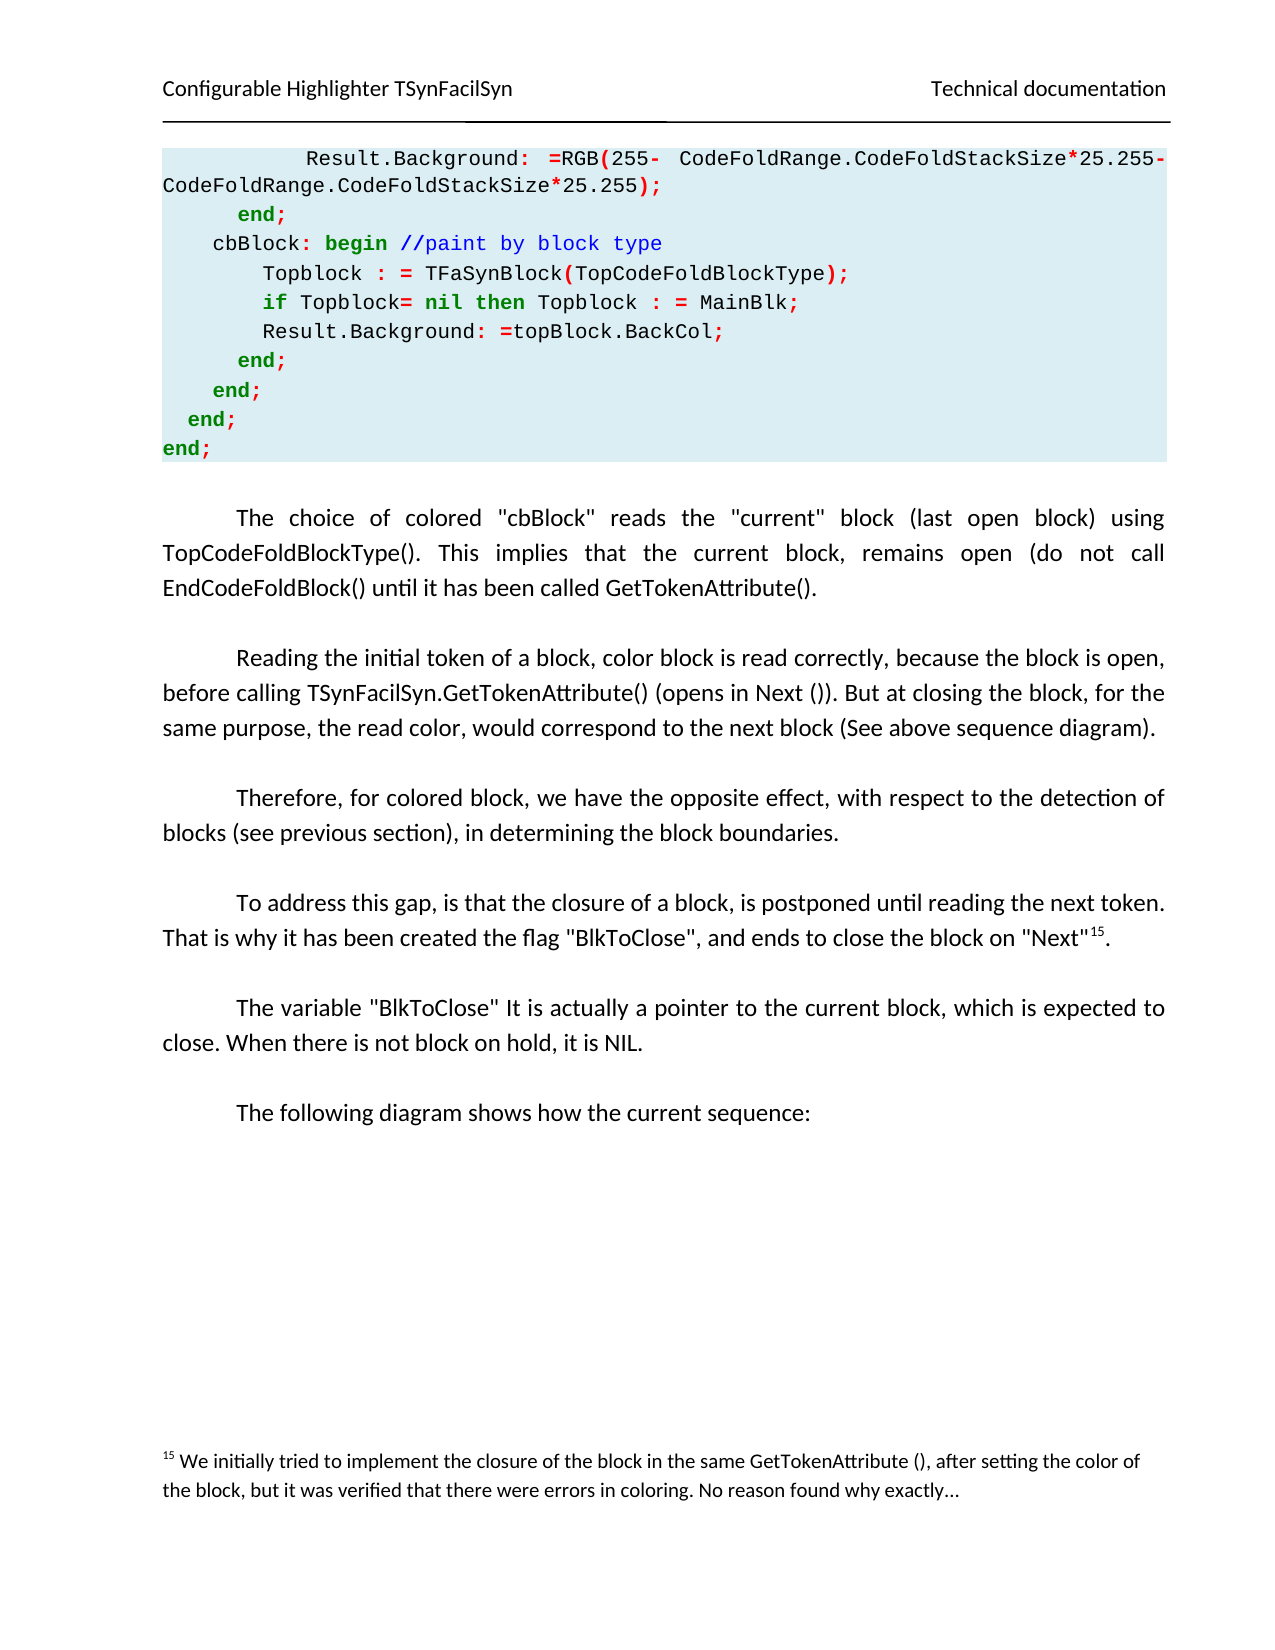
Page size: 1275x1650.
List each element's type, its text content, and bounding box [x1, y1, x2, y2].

text To address this gap, is that the closure of a block, is postponed until reading the next token. That is why it has been created the flag "BlkToClose", and ends to close the block on "Next". [162, 887, 1167, 953]
text Therefore, for colored block, we have the opposite effect, with respect to the detection of blocks (see previous section), in determining the block boundaries. [162, 782, 1167, 848]
text end; [162, 380, 1167, 403]
text Result.Background: =topBlock.BackCol; [162, 321, 1167, 345]
text end; [162, 350, 1167, 374]
text if Topblock= nil then Topblock : = MainBlk; [162, 292, 1167, 316]
text The choice of colored "cbBlock" reads the "current" block (last open block) using TopCodeFoldBlockType(). This implies that the current block, remains open (do not call EndCodeFoldBlock() until it has been called GetTokenAttribute(). [162, 502, 1167, 603]
text Result.Background: =RGB(255- CodeFoldRange.CodeFoldStackSize*25.255- CodeFoldRange.CodeFoldStackSize*25.255); [162, 148, 1167, 198]
text Reading the initial token of a block, color block is read correctly, because the block is open, before calling TSynFacilSyn.GetTokenAttribute() (opens in Next ()). But at closing the block, for the same purpose, the read color, would correspond to the next block (See above sequence diagram). [162, 642, 1167, 743]
text end; [162, 204, 1167, 228]
text The following diagram shows how the current sequence: [162, 1097, 1167, 1128]
text cbBlock: begin //paint by block type [162, 233, 1167, 257]
text end; [162, 438, 1167, 462]
text Topblock : = TFaSynBlock(TopCodeFoldBlockType); [162, 263, 1167, 286]
text The variable "BlkToClose" It is actually a pointer to the current block, which is expected to close. When there is not block on hold, it is NIL. [162, 992, 1167, 1058]
text We initially tried to implement the closure of the block in the same GetTokenAttribute (), after setting the color of the block, but it was verified that there were errors in coloring. No reason found why exactly... [162, 1448, 1167, 1502]
text end; [162, 409, 1167, 433]
